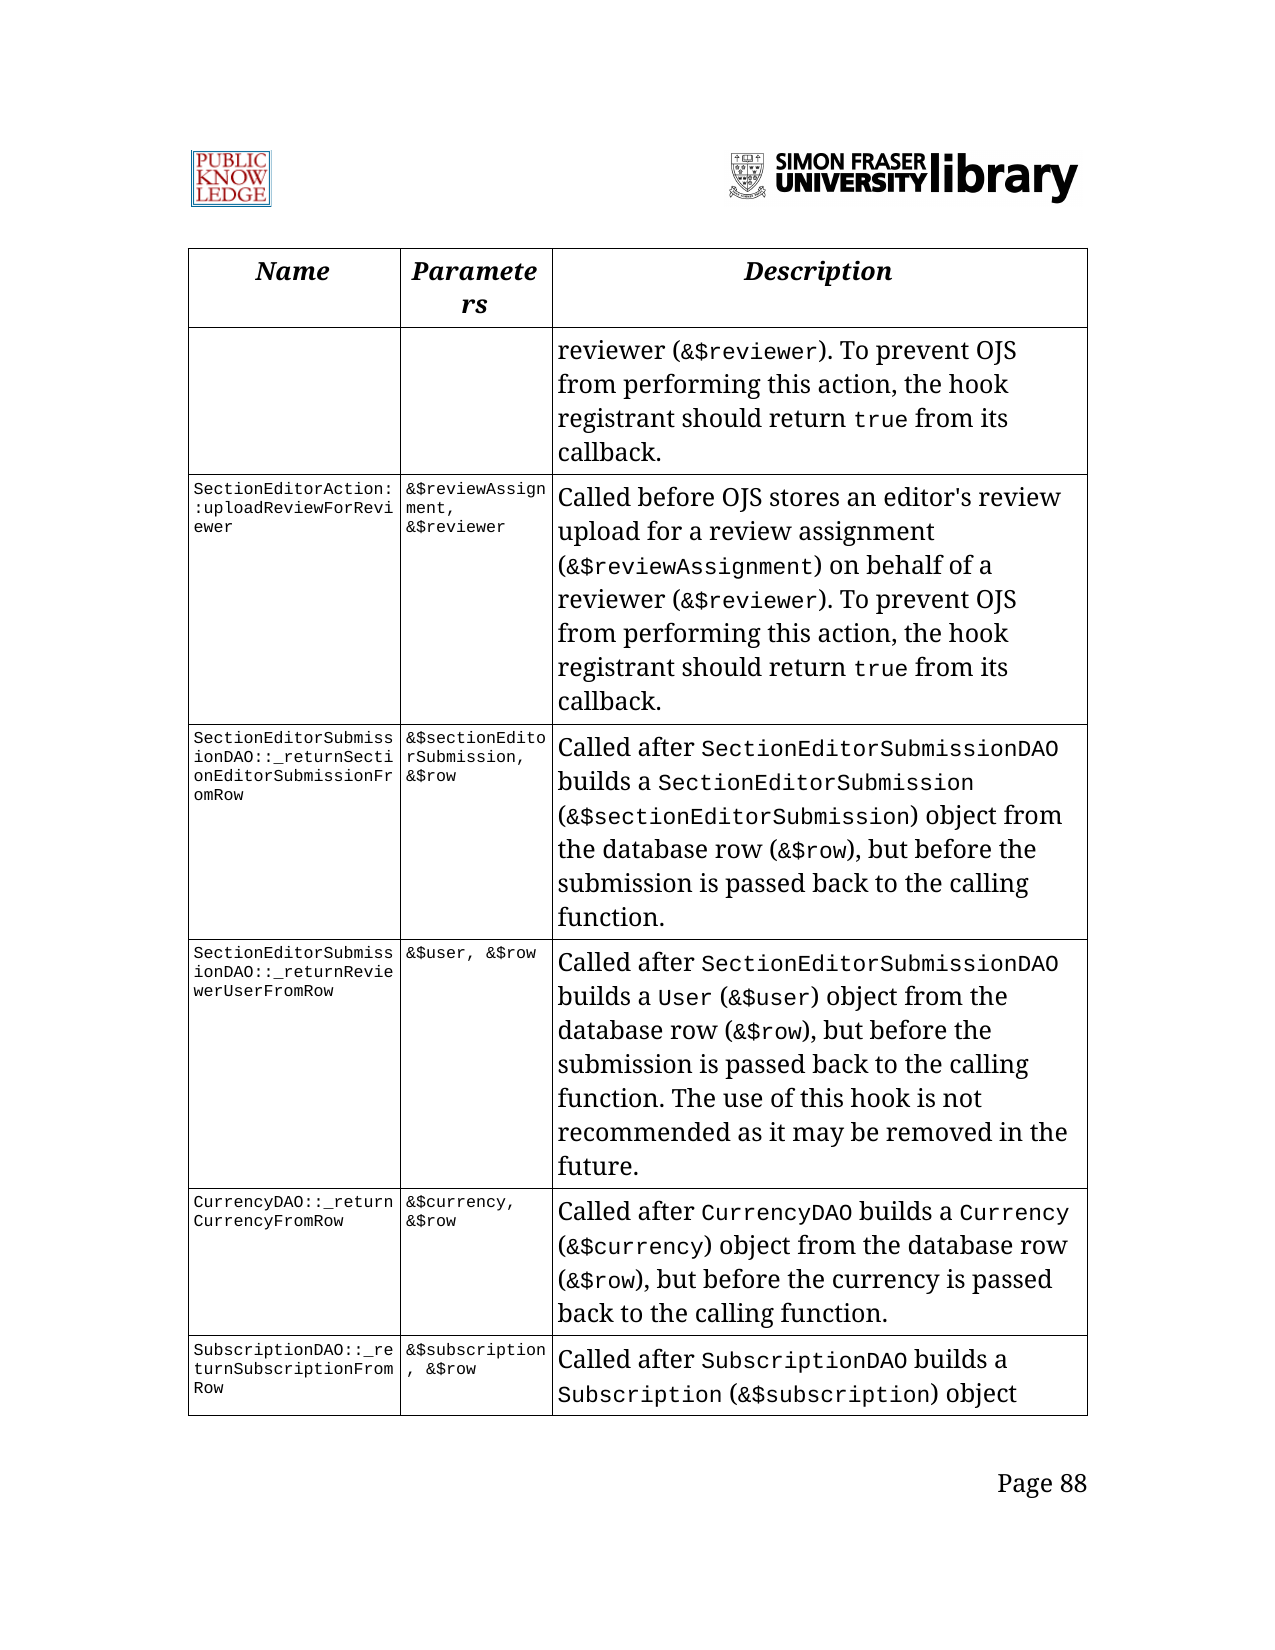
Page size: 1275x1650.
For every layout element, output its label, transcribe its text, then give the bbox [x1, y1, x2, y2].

table_cell [189, 328, 400, 474]
table_cell &$user, &$row [401, 940, 552, 1188]
table_cell SubscriptionDAO::_returnSubscriptionFromRow [189, 1336, 400, 1415]
table_cell CurrencyDAO::_returnCurrencyFromRow [189, 1189, 400, 1335]
table_cell SectionEditorSubmissionDAO::_returnSectionEditorSubmissionFromRow [189, 725, 400, 939]
table_cell &$reviewAssignment, &$reviewer [401, 475, 552, 724]
table_header Description [553, 249, 1087, 327]
table_cell Called before OJS stores an editor's review upload for a review assignment (&$reviewAssignment) on behalf of a reviewer (&$reviewer). To prevent OJS from performing this action, the hook registrant should return true from its callback. [553, 475, 1087, 724]
table_header Name [189, 249, 400, 327]
picture [723, 150, 1083, 207]
picture [193, 150, 272, 205]
table_cell Called after SectionEditorSubmissionDAO builds a SectionEditorSubmission (&$sectionEditorSubmission) object from the database row (&$row), but before the submission is passed back to the calling function. [553, 725, 1087, 939]
table_cell SectionEditorSubmissionDAO::_returnReviewerUserFromRow [189, 940, 400, 1188]
table_cell SectionEditorAction::uploadReviewForReviewer [189, 475, 400, 724]
table_cell Called after SubscriptionDAO builds a Subscription (&$subscription) object [553, 1336, 1087, 1415]
table_cell [401, 328, 552, 474]
table_cell reviewer (&$reviewer). To prevent OJS from performing this action, the hook registrant should return true from its callback. [553, 328, 1087, 474]
table_cell &$subscription, &$row [401, 1336, 552, 1415]
table_cell &$sectionEditorSubmission, &$row [401, 725, 552, 939]
table_cell Called after CurrencyDAO builds a Currency (&$currency) object from the database row (&$row), but before the currency is passed back to the calling function. [553, 1189, 1087, 1335]
table_cell Called after SectionEditorSubmissionDAO builds a User (&$user) object from the database row (&$row), but before the submission is passed back to the calling function. The use of this hook is not recommended as it may be removed in the future. [553, 940, 1087, 1188]
table_header Parameters [401, 249, 552, 327]
table_cell &$currency, &$row [401, 1189, 552, 1335]
